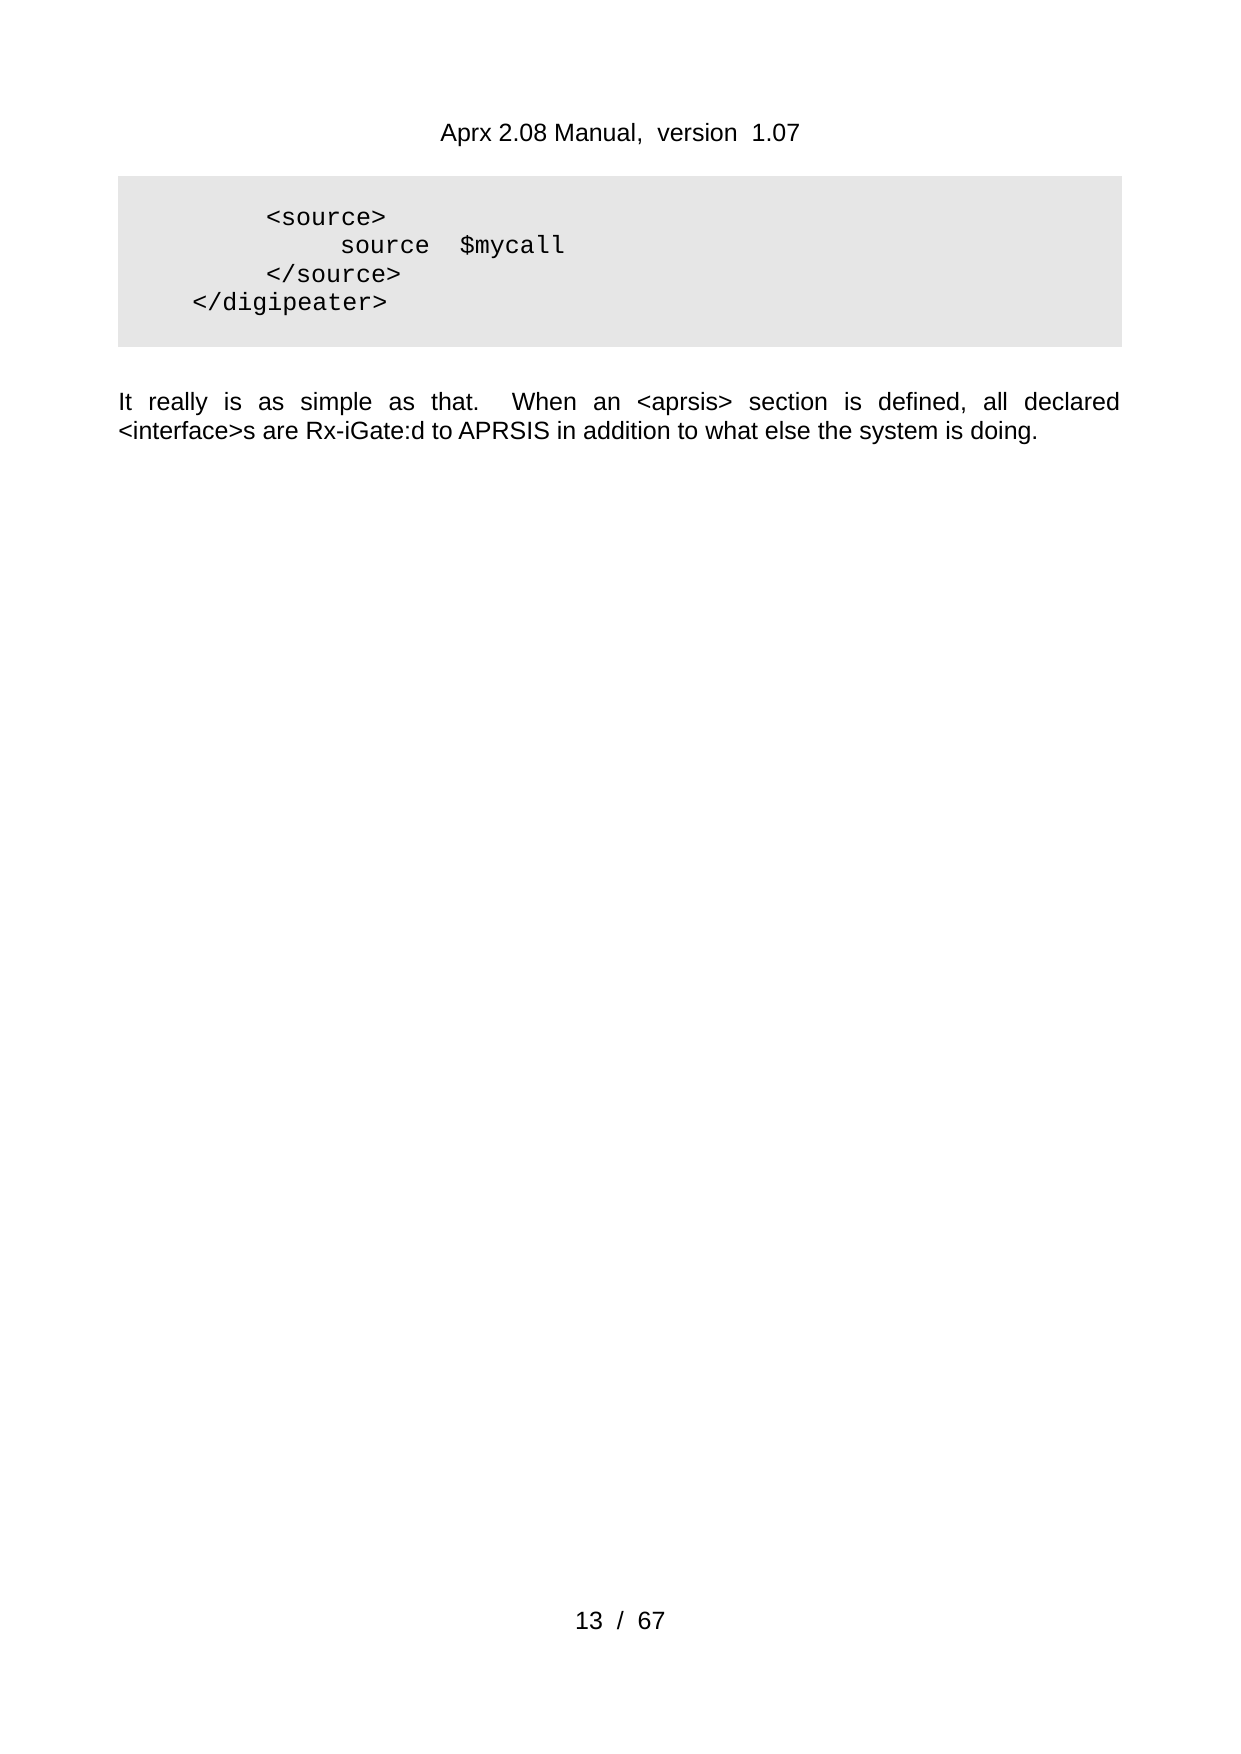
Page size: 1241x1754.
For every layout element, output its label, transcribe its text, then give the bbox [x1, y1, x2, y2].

text </digipeater> [118, 290, 1122, 318]
text It really is as simple as that. When an <aprsis> section is defined, all declared <interface>s are Rx-iGate:d to APRSIS in addition to what else the system is doing. [118, 387, 1122, 445]
text <source> [118, 205, 1122, 233]
text source $mycall [118, 233, 1122, 261]
text </source> [118, 261, 1122, 290]
